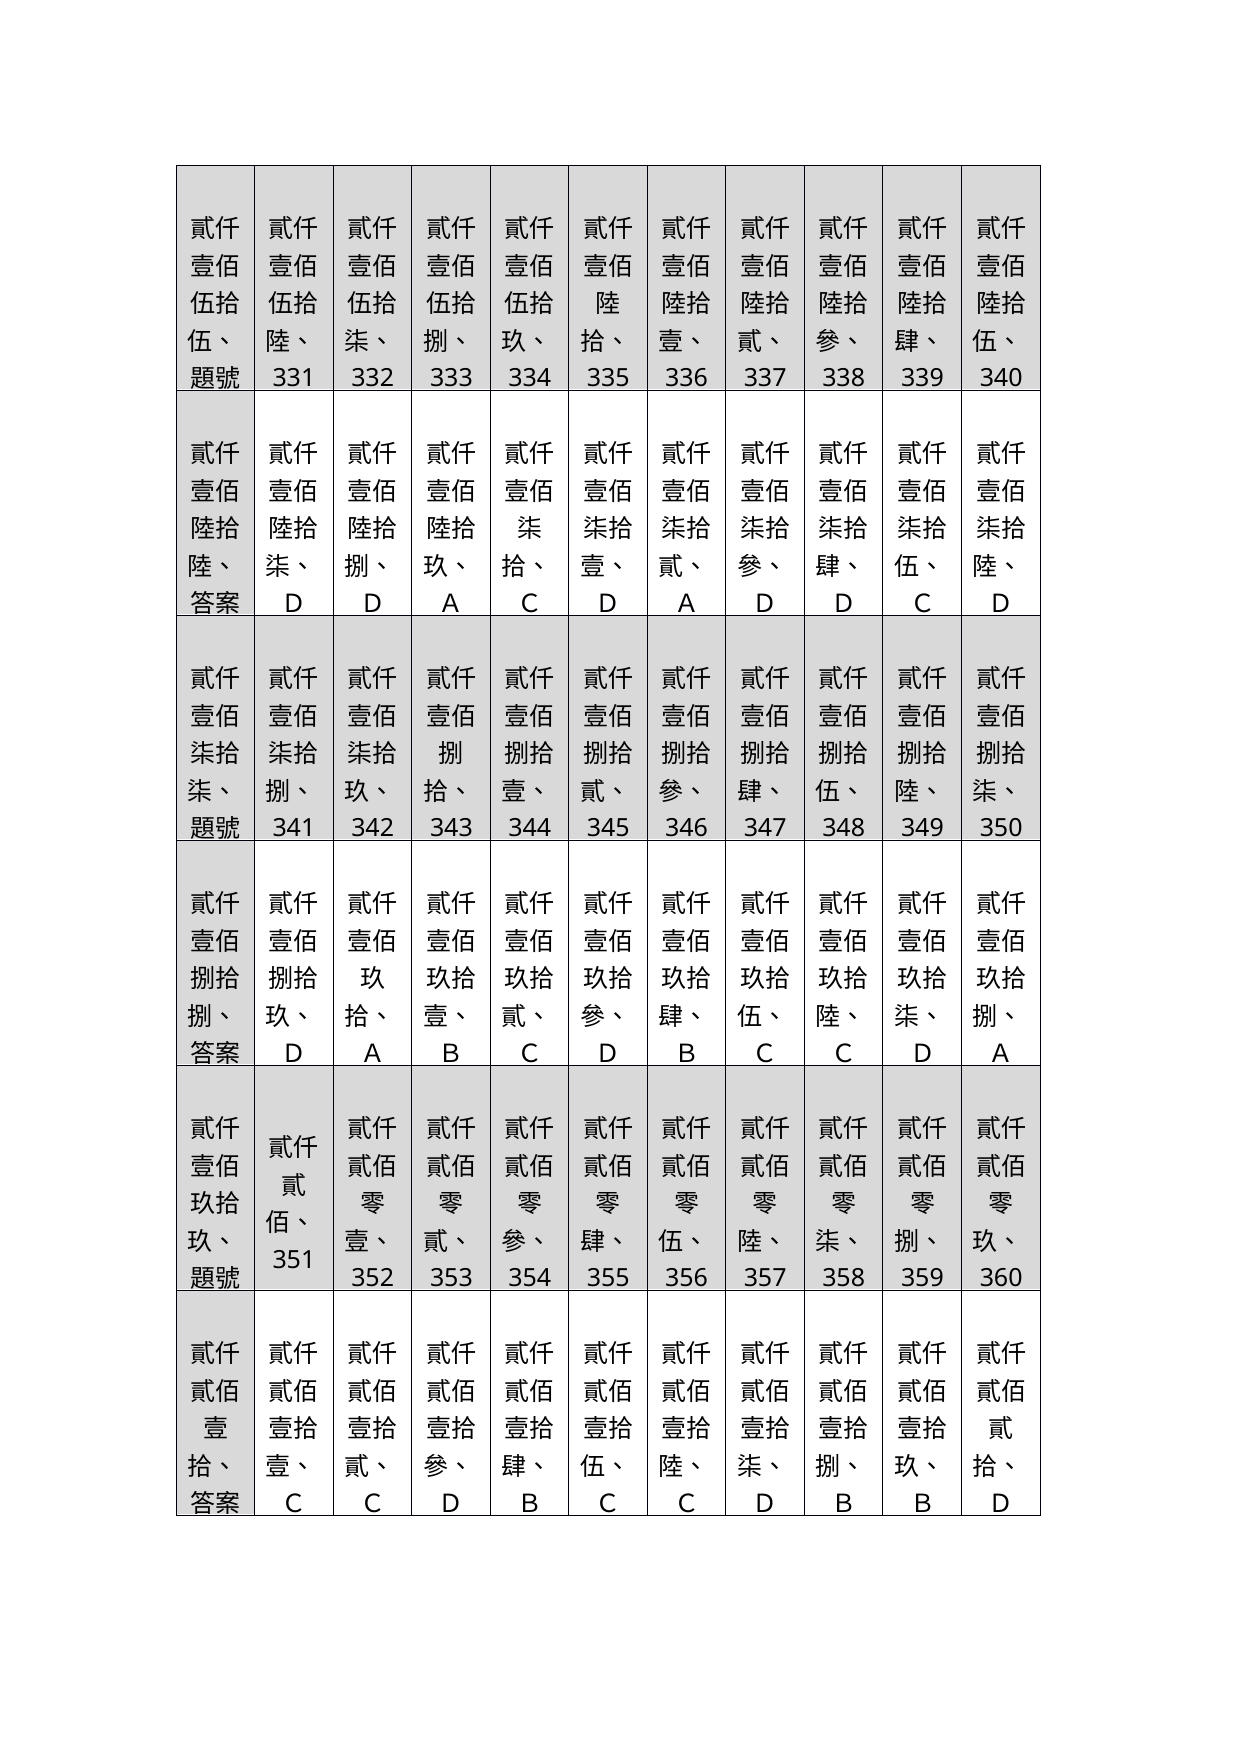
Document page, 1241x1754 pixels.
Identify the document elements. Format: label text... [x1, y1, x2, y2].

table_cell 333 [412, 166, 490, 389]
table_cell 題號 [177, 616, 254, 839]
table_cell 351 [255, 1066, 333, 1289]
table_cell Ｃ [255, 1291, 333, 1514]
table_cell Ｃ [569, 1291, 647, 1514]
table_cell Ｄ [569, 841, 647, 1064]
table_cell 355 [569, 1066, 647, 1289]
table_cell Ｄ [569, 391, 647, 614]
table_cell Ａ [412, 391, 490, 614]
table_cell Ｂ [883, 1291, 961, 1514]
table_cell 346 [648, 616, 725, 839]
table_cell 345 [569, 616, 647, 839]
table_cell Ａ [334, 841, 411, 1064]
table_cell 349 [883, 616, 961, 839]
table_cell 340 [962, 166, 1040, 389]
table_cell Ｄ [255, 391, 333, 614]
table_cell 352 [334, 1066, 411, 1289]
table_cell 343 [412, 616, 490, 839]
table_cell Ａ [962, 841, 1040, 1064]
table_cell Ｂ [805, 1291, 882, 1514]
table_cell 336 [648, 166, 725, 389]
table_cell Ｃ [334, 1291, 411, 1514]
table_cell Ｄ [883, 841, 961, 1064]
table_cell 339 [883, 166, 961, 389]
table_cell Ｃ [805, 841, 882, 1064]
table_cell Ｄ [334, 391, 411, 614]
table_cell 337 [726, 166, 804, 389]
table_cell Ｄ [726, 391, 804, 614]
table_cell Ｄ [726, 1291, 804, 1514]
table_cell 354 [491, 1066, 568, 1289]
table_cell 題號 [177, 166, 254, 389]
table_cell Ｂ [412, 841, 490, 1064]
table_cell 348 [805, 616, 882, 839]
table_cell Ｃ [726, 841, 804, 1064]
table_cell 答案 [177, 1291, 254, 1514]
table_cell Ｄ [962, 1291, 1040, 1514]
table_cell Ｄ [412, 1291, 490, 1514]
table_cell 356 [648, 1066, 725, 1289]
table_cell 359 [883, 1066, 961, 1289]
table_cell Ｄ [962, 391, 1040, 614]
table_cell 360 [962, 1066, 1040, 1289]
table_cell Ｃ [491, 841, 568, 1064]
table_cell Ｂ [648, 841, 725, 1064]
table_cell 344 [491, 616, 568, 839]
table_cell 題號 [177, 1066, 254, 1289]
table_cell 342 [334, 616, 411, 839]
table_cell 353 [412, 1066, 490, 1289]
table_cell Ｃ [491, 391, 568, 614]
table_cell 332 [334, 166, 411, 389]
table_cell 338 [805, 166, 882, 389]
table_cell 答案 [177, 391, 254, 614]
table_cell 357 [726, 1066, 804, 1289]
table_cell 341 [255, 616, 333, 839]
table_cell Ｄ [255, 841, 333, 1064]
table_cell Ａ [648, 391, 725, 614]
table_cell 331 [255, 166, 333, 389]
table_cell Ｃ [648, 1291, 725, 1514]
table_cell Ｄ [805, 391, 882, 614]
table_cell Ｃ [883, 391, 961, 614]
table_cell 335 [569, 166, 647, 389]
table_cell 358 [805, 1066, 882, 1289]
table_cell 350 [962, 616, 1040, 839]
table_cell 答案 [177, 841, 254, 1064]
table_cell 334 [491, 166, 568, 389]
table_cell 347 [726, 616, 804, 839]
table_cell Ｂ [491, 1291, 568, 1514]
